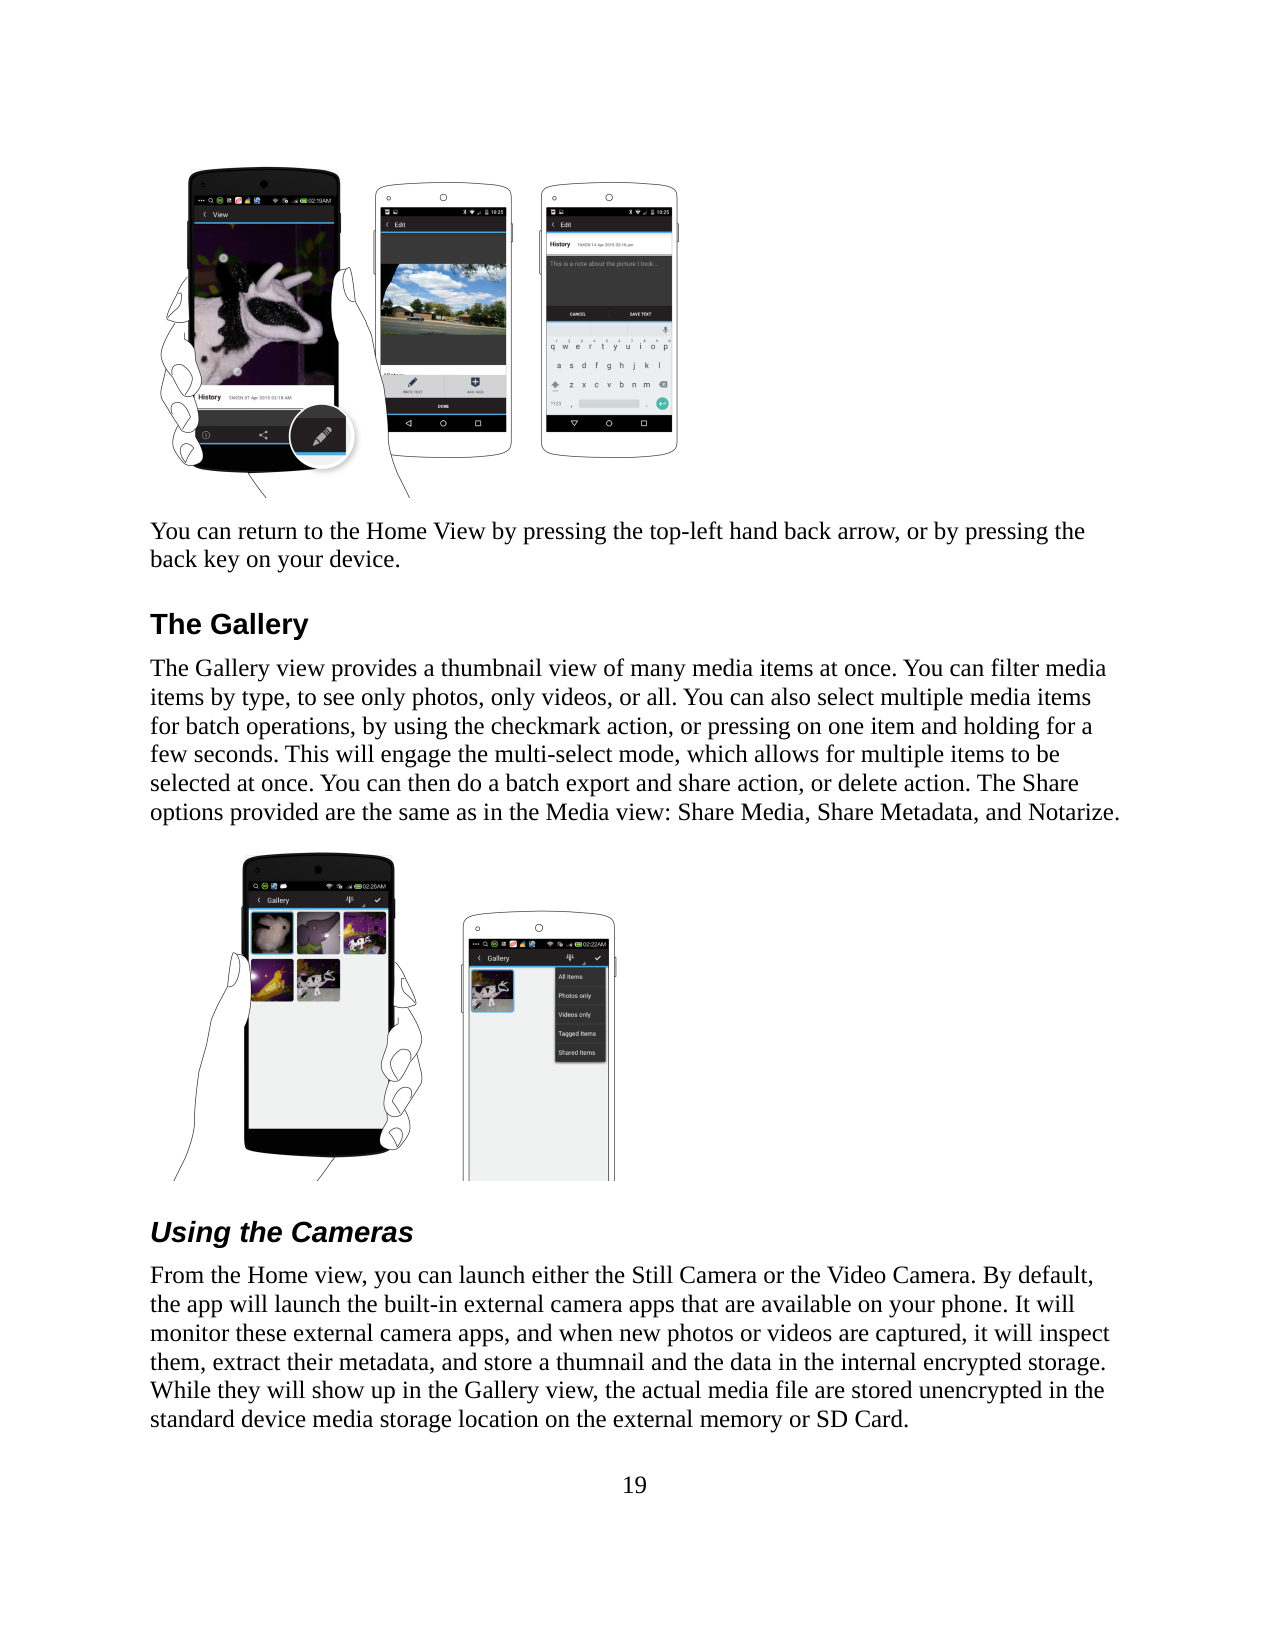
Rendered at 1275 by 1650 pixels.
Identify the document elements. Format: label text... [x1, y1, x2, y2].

picture [150, 834, 696, 1181]
text From the Home view, you can launch either the Still Camera or the Video Camera. By default, the app will launch the built-in external camera apps that are available on your phone. It will monitor these external camera apps, and when new photos or videos are captured, it will inspect them, extract their metadata, and store a thumnail and the data in the internal encrypted storage. While they will show up in the Gallery view, the actual media file are stored unencrypted in the standard device media storage location on the external memory or SD Card. [150, 1261, 1125, 1433]
picture [150, 150, 696, 498]
text The Gallery view provides a thumbnail view of many media items at once. You can filter media items by type, to see only photos, only videos, or all. You can also select multiple media items for batch operations, by using the checkmark action, or pressing on one item and holding for a few seconds. This will engage the multi-select mode, which allows for multiple items to be selected at once. You can then do a batch export and share action, or delete action. The Share options provided are the same as in the Media view: Share Media, Share Metadata, and Notarize. [150, 653, 1125, 826]
subtitle The Gallery [150, 607, 1125, 641]
subtitle Using the Cameras [150, 1214, 1125, 1248]
text You can return to the Home View by pressing the top-left hand back arrow, or by pressing the back key on your device. [150, 516, 1125, 573]
